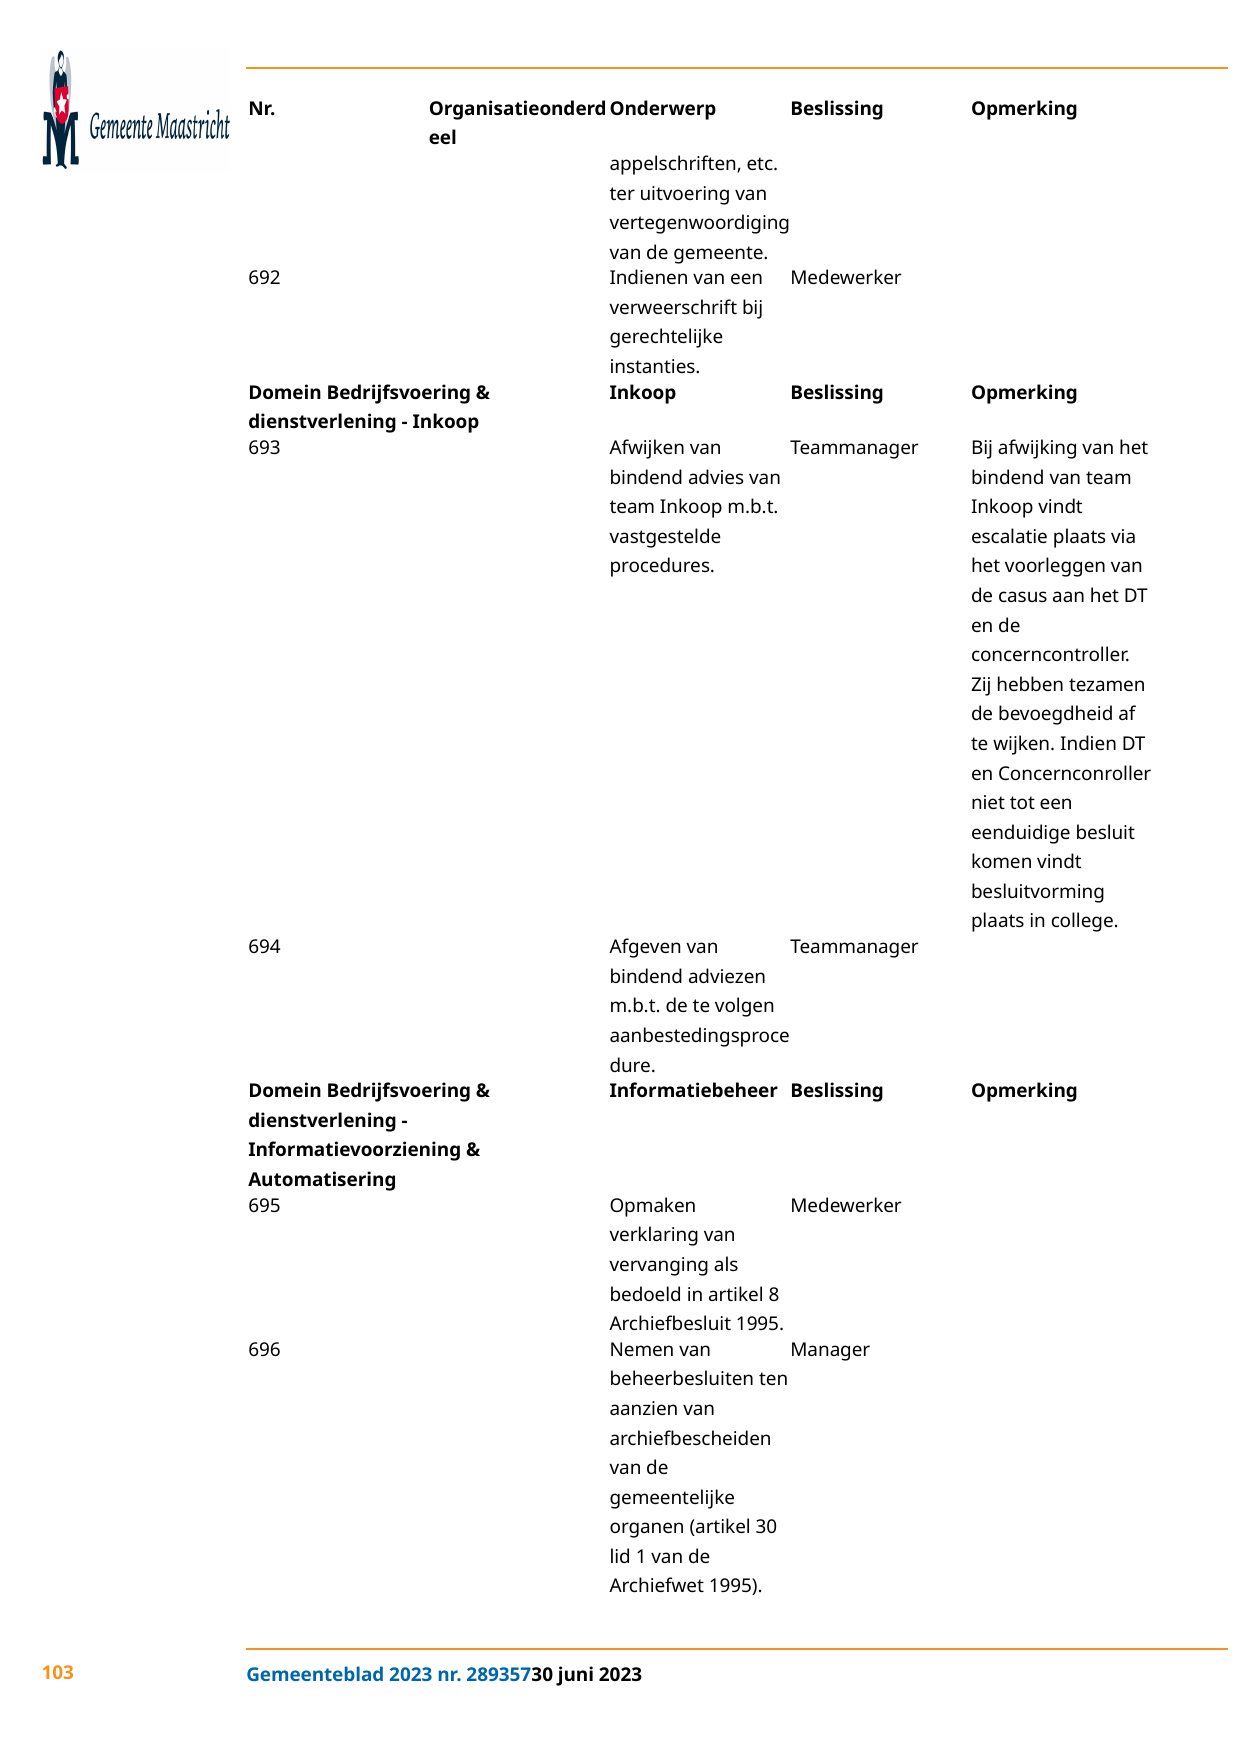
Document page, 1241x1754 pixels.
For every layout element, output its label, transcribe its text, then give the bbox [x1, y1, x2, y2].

table_cell [429, 265, 609, 379]
table_cell Medewerker [790, 265, 971, 379]
table_cell [429, 1192, 609, 1336]
table_cell [429, 934, 609, 1077]
table_header Onderwerp [609, 95, 790, 150]
table_cell [429, 1336, 609, 1598]
table_cell Domein Bedrijfsvoering & dienstverlening - Inkoop [248, 379, 609, 434]
table_cell [971, 1336, 1152, 1598]
table_cell [429, 434, 609, 933]
table_cell Nemen van beheerbesluiten ten aanzien van archiefbescheiden van de gemeentelijke organen (artikel 30 lid 1 van de Archiefwet 1995). [609, 1336, 790, 1598]
table_cell [248, 150, 429, 264]
table_cell Opmerking [971, 379, 1152, 434]
table_cell Domein Bedrijfsvoering & dienstverlening - Informatievoorziening & Automatisering [248, 1078, 609, 1192]
picture [41, 47, 231, 172]
table_cell Afgeven van bindend adviezen m.b.t. de te volgen aanbestedingsprocedure. [609, 934, 790, 1077]
table_cell [971, 265, 1152, 379]
table_cell Teammanager [790, 934, 971, 1077]
table_cell Bij afwijking van het bindend van team Inkoop vindt escalatie plaats via het voorleggen van de casus aan het DT en de concerncontroller. Zij hebben tezamen de bevoegdheid af te wijken. Indien DT en Concernconroller niet tot een eenduidige besluit komen vindt besluitvorming plaats in college. [971, 434, 1152, 933]
table_cell [971, 150, 1152, 264]
table_cell 694 [248, 934, 429, 1077]
table_cell Inkoop [609, 379, 790, 434]
table_cell Afwijken van bindend advies van team Inkoop m.b.t. vastgestelde procedures. [609, 434, 790, 933]
table_cell Indienen van een verweerschrift bij gerechtelijke instanties. [609, 265, 790, 379]
table_cell Opmaken verklaring van vervanging als bedoeld in artikel 8 Archiefbesluit 1995. [609, 1192, 790, 1336]
table_cell [971, 934, 1152, 1077]
table_cell Beslissing [790, 1078, 971, 1192]
table_cell appelschriften, etc. ter uitvoering van vertegenwoordiging van de gemeente. [609, 150, 790, 264]
table_cell Informatiebeheer [609, 1078, 790, 1192]
table_cell 693 [248, 434, 429, 933]
table_cell 696 [248, 1336, 429, 1598]
table_cell 695 [248, 1192, 429, 1336]
table_cell Medewerker [790, 1192, 971, 1336]
table_cell Manager [790, 1336, 971, 1598]
table_cell Teammanager [790, 434, 971, 933]
table_header Beslissing [790, 95, 971, 150]
table_cell [429, 150, 609, 264]
table_cell Opmerking [971, 1078, 1152, 1192]
table_header Organisatieonderdeel [429, 95, 609, 150]
table_cell Beslissing [790, 379, 971, 434]
table_header Opmerking [971, 95, 1152, 150]
table_cell [971, 1192, 1152, 1336]
table_cell 692 [248, 265, 429, 379]
table_cell [790, 150, 971, 264]
table_header Nr. [248, 95, 429, 150]
